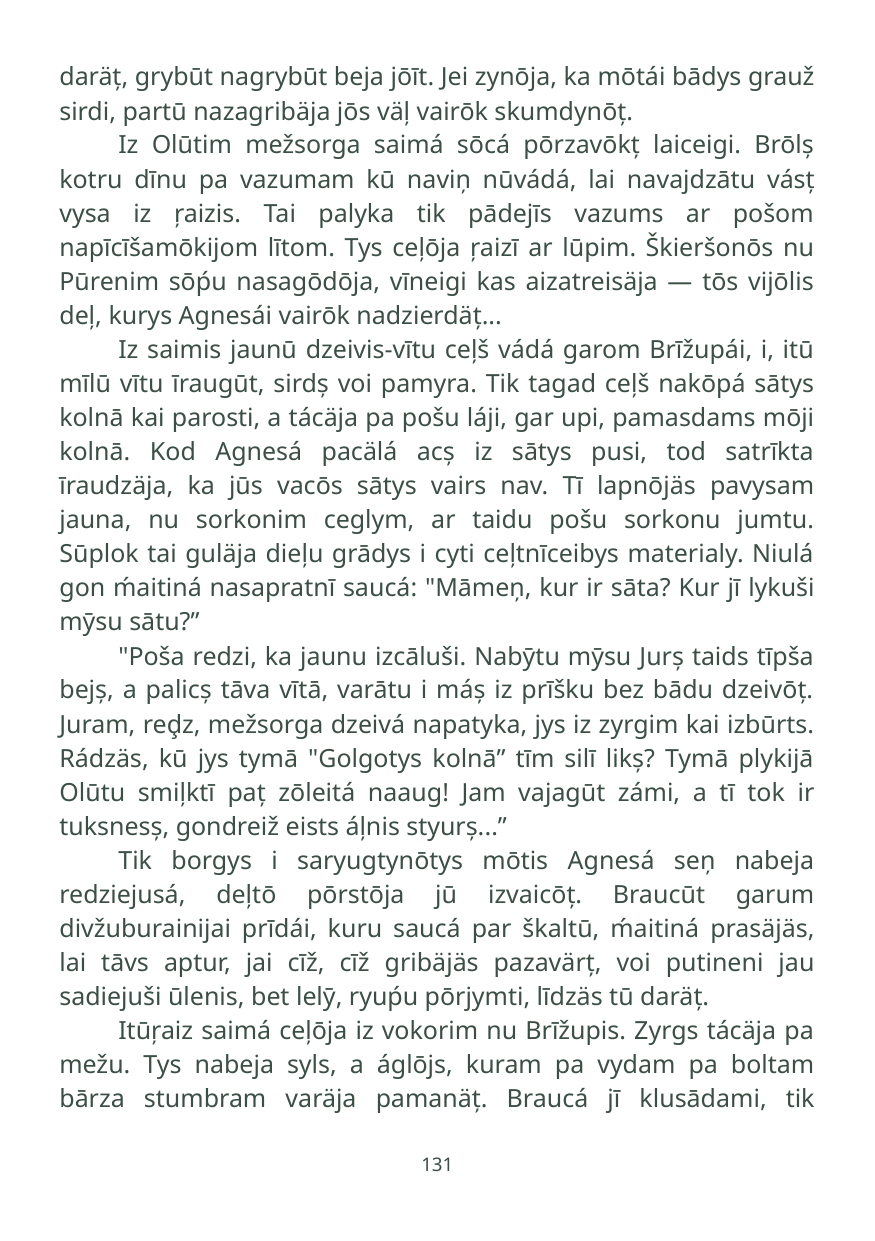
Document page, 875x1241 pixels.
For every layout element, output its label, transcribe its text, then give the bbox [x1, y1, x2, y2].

text Tik borgys i saryugtynōtys mōtis Agnesá seņ nabeja redziejusá, deļtō pōrstōja jū izvaicōț. Braucūt garum divžuburainijai prīdái, kuru saucá par škaltū, ḿaitiná prasäjäs, lai tāvs aptur, jai cīž, cīž gribäjäs pazavärț, voi putineni jau sadiejuši ūlenis, bet lelȳ, ryuṕu pōrjymti, līdzäs tū daräț. [59, 842, 815, 1013]
text "Poša redzi, ka jaunu izcāluši. Nabȳtu mȳsu Jurș taids tīpša bejș, a palicș tāva vītā, varātu i máș iz prīšku bez bādu dzeivōț. Juram, reḑz, mežsorga dzeivá napatyka, jys iz zyrgim kai izbūrts. Rádzäs, kū jys tymā "Golgotys kolnā” tīm silī likș? Tymā plykijā Olūtu smiļktī paț zōleitá naaug! Jam vajagūt zámi, a tī tok ir tuksnesș, gondreiž eists áļnis styurș...” [59, 638, 815, 842]
text Iz saimis jaunū dzeivis-vītu ceļš vádá garom Brīžupái, i, itū mīlū vītu īraugūt, sirdș voi pamyra. Tik tagad ceļš nakōpá sātys kolnā kai parosti, a tácäja pa pošu láji, gar upi, pamasdams mōji kolnā. Kod Agnesá pacälá acș iz sātys pusi, tod satrīkta īraudzäja, ka jūs vacōs sātys vairs nav. Tī lapnōjäs pavysam jauna, nu sorkonim ceglym, ar taidu pošu sorkonu jumtu. Sūplok tai guläja dieļu grādys i cyti ceļtnīceibys materialy. Niulá gon ḿaitiná nasapratnī saucá: "Māmeņ, kur ir sāta? Kur jī lykuši mȳsu sātu?” [59, 332, 815, 638]
text daräț, grybūt nagrybūt beja jōīt. Jei zynōja, ka mōtái bādys grauž sirdi, partū nazagribäja jōs väļ vairōk skumdynōț. [59, 59, 815, 127]
text Itūŗaiz saimá ceļōja iz vokorim nu Brīžupis. Zyrgs tácäja pa mežu. Tys nabeja syls, a áglōjs, kuram pa vydam pa boltam bārza stumbram varäja pamanäț. Braucá jī klusādami, tik [59, 1013, 815, 1115]
text Iz Olūtim mežsorga saimá sōcá pōrzavōkț laiceigi. Brōlș kotru dīnu pa vazumam kū naviņ nūvádá, lai navajdzātu vásț vysa iz ŗaizis. Tai palyka tik pādejīs vazums ar pošom napīcīšamōkijom lītom. Tys ceļōja ŗaizī ar lūpim. Škieršonōs nu Pūrenim sōṕu nasagōdōja, vīneigi kas aizatreisäja — tōs vijōlis deļ, kurys Agnesái vairōk nadzierdäț... [59, 127, 815, 332]
